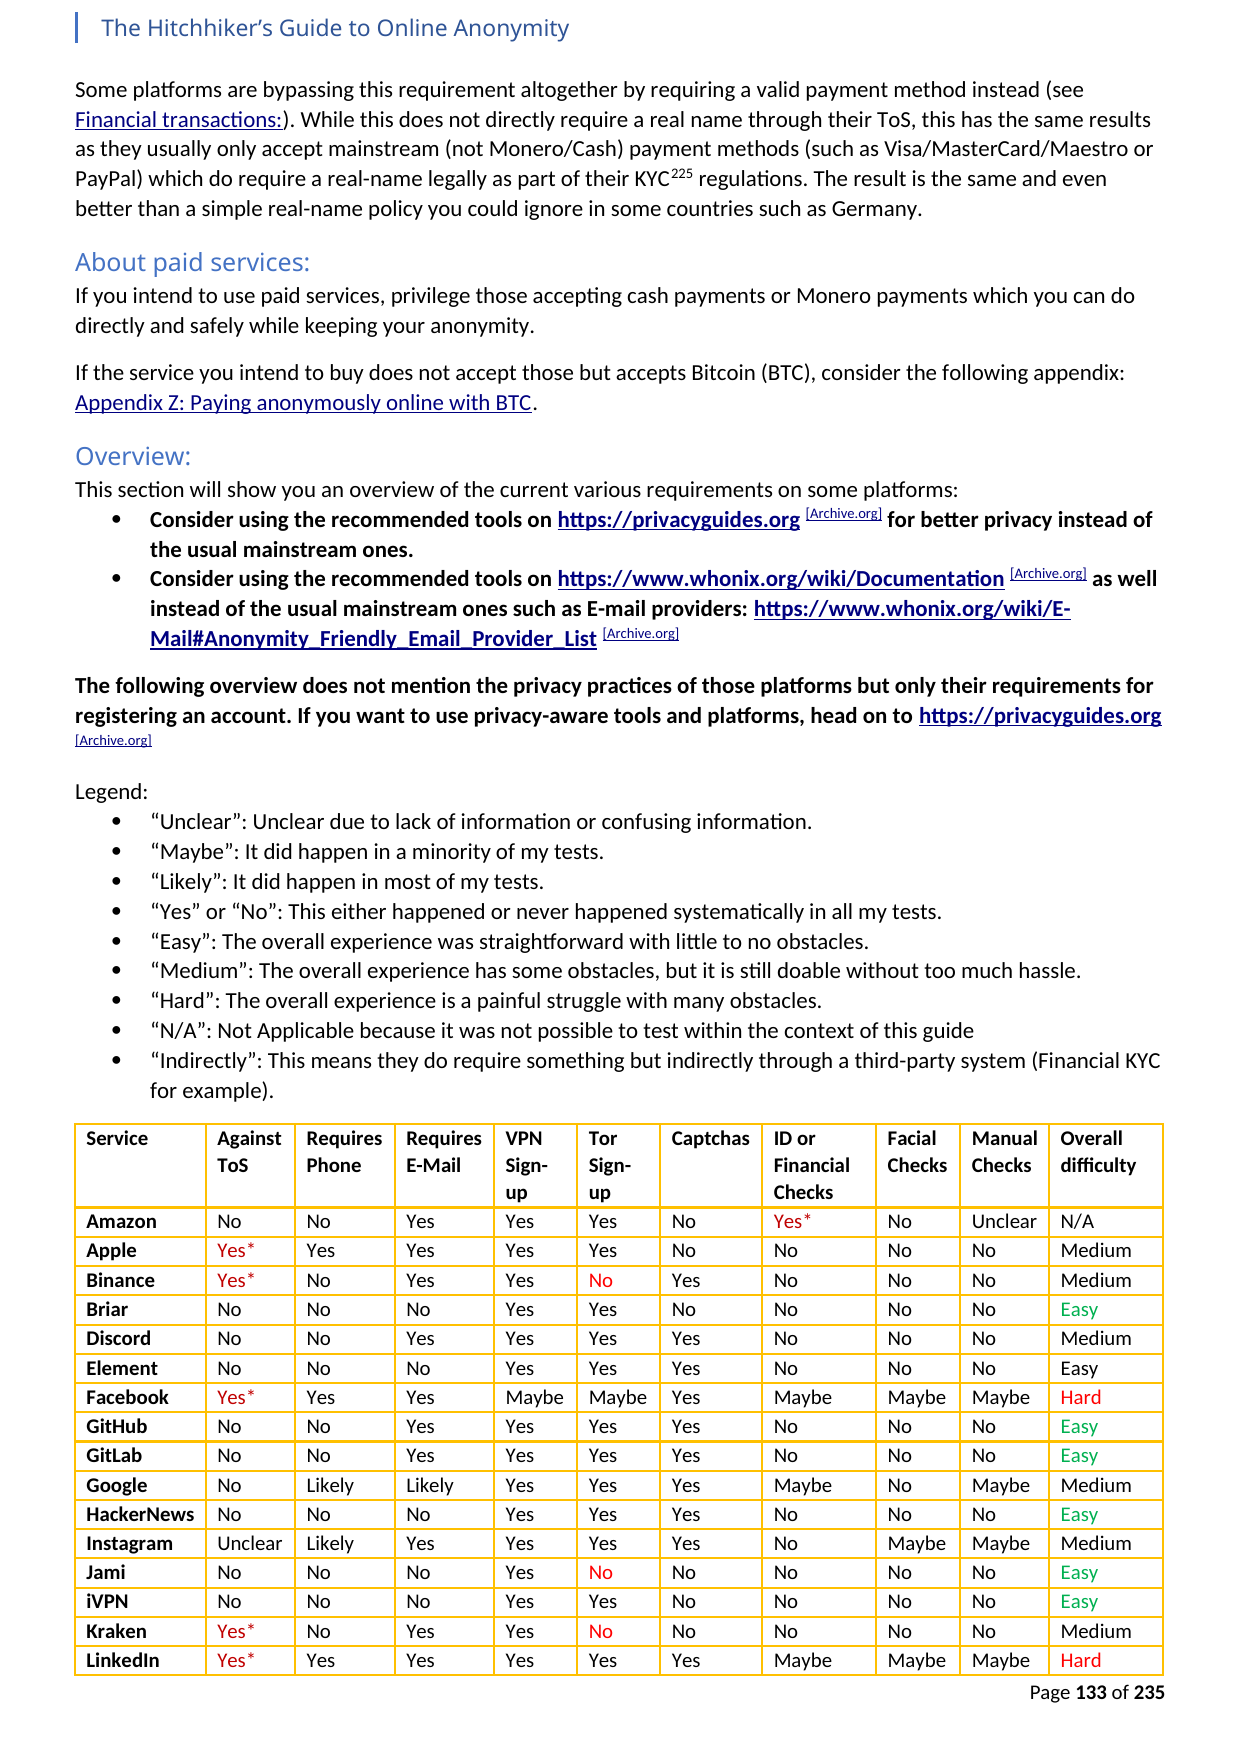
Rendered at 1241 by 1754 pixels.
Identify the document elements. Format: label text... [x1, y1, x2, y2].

table_cell Yes [661, 1326, 761, 1353]
table_cell No [961, 1326, 1048, 1353]
table_cell Yes [495, 1326, 576, 1353]
table_cell Yes [578, 1413, 659, 1440]
table_header Against ToS [207, 1125, 294, 1206]
table_cell Maybe [961, 1472, 1048, 1499]
table_cell Unclear [207, 1530, 294, 1557]
list Consider using the recommended tools on https://privacyguides.org [Archive.org] for better privacy instead of the usual mainstream ones. [112, 505, 1165, 563]
table_cell No [207, 1559, 294, 1587]
table_cell Yes* [207, 1647, 294, 1674]
table_cell Easy [1050, 1443, 1162, 1470]
table_cell No [763, 1501, 875, 1528]
table_cell Yes* [207, 1384, 294, 1411]
table_cell No [961, 1501, 1048, 1528]
table_cell Jami [76, 1559, 205, 1587]
table_cell Yes [661, 1413, 761, 1440]
table_cell Yes [396, 1209, 493, 1236]
table_cell No [578, 1618, 659, 1645]
table_cell Yes [661, 1472, 761, 1499]
table_cell LinkedIn [76, 1647, 205, 1674]
table_cell Yes* [763, 1209, 875, 1236]
table_cell Maybe [578, 1384, 659, 1411]
table_cell Yes* [207, 1267, 294, 1294]
list Consider using the recommended tools on https://www.whonix.org/wiki/Documentation [Archive.org] as well instead of the usual mainstream ones such as E-mail providers: https://www.whonix.org/wiki/E-Mail#Anonymity_Friendly_Email_Provider_List [Archive.org] [112, 564, 1165, 652]
table_cell Maybe [961, 1647, 1048, 1674]
table_cell No [877, 1209, 959, 1236]
table_cell Yes [495, 1530, 576, 1557]
table_cell Hard [1050, 1647, 1162, 1674]
table_cell No [207, 1443, 294, 1470]
table_cell Maybe [763, 1384, 875, 1411]
table_header Requires Phone [296, 1125, 394, 1206]
table_cell No [296, 1443, 394, 1470]
table_cell Instagram [76, 1530, 205, 1557]
table_cell Yes* [207, 1238, 294, 1265]
table_cell Yes [578, 1238, 659, 1265]
table_cell Yes [396, 1443, 493, 1470]
table_cell Easy [1050, 1589, 1162, 1616]
table_cell Easy [1050, 1501, 1162, 1528]
table_cell No [396, 1501, 493, 1528]
table_cell No [763, 1589, 875, 1616]
table_cell Yes [495, 1413, 576, 1440]
table_cell Medium [1050, 1267, 1162, 1294]
text This section will show you an overview of the current various requirements on some platforms: [75, 475, 1165, 503]
table_cell Maybe [763, 1472, 875, 1499]
table_cell Yes [495, 1296, 576, 1323]
table_header ID or Financial Checks [763, 1125, 875, 1206]
text If the service you intend to buy does not accept those but accepts Bitcoin (BTC), consider the following appendix: Appendix Z: Paying anonymously online with BTC. [75, 358, 1165, 416]
table_cell Yes [495, 1589, 576, 1616]
table_cell Yes [661, 1647, 761, 1674]
table_cell No [207, 1472, 294, 1499]
table_cell Yes [396, 1530, 493, 1557]
table_cell No [207, 1296, 294, 1323]
table_cell Maybe [961, 1530, 1048, 1557]
table_cell Apple [76, 1238, 205, 1265]
text If you intend to use paid services, privilege those accepting cash payments or Monero payments which you can do directly and safely while keeping your anonymity. [75, 281, 1165, 339]
table_cell No [661, 1238, 761, 1265]
table_cell Yes [578, 1589, 659, 1616]
table_cell Discord [76, 1326, 205, 1353]
table_cell Maybe [877, 1384, 959, 1411]
table_cell Yes [578, 1530, 659, 1557]
table_cell N/A [1050, 1209, 1162, 1236]
table_cell Yes [661, 1443, 761, 1470]
table_cell No [763, 1296, 875, 1323]
table_cell Yes [661, 1530, 761, 1557]
table_cell No [763, 1443, 875, 1470]
list “Easy”: The overall experience was straightforward with little to no obstacles. [112, 927, 1165, 955]
table_cell Yes [661, 1501, 761, 1528]
table_cell Yes [661, 1267, 761, 1294]
table_cell No [578, 1559, 659, 1587]
table_cell Yes [396, 1267, 493, 1294]
table_cell Yes [495, 1209, 576, 1236]
table_cell Maybe [961, 1384, 1048, 1411]
table_header Overall difficulty [1050, 1125, 1162, 1206]
table_cell GitLab [76, 1443, 205, 1470]
table_header Manual Checks [961, 1125, 1048, 1206]
table_cell No [877, 1326, 959, 1353]
table_cell Medium [1050, 1326, 1162, 1353]
table_cell No [296, 1326, 394, 1353]
table_cell Yes [578, 1326, 659, 1353]
table_cell No [296, 1296, 394, 1323]
table_cell Medium [1050, 1238, 1162, 1265]
text Some platforms are bypassing this requirement altogether by requiring a valid payment method instead (see Financial transactions:). While this does not directly require a real name through their ToS, this has the same results as they usually only accept mainstream (not Monero/Cash) payment methods (such as Visa/MasterCard/Maestro or PayPal) which do require a real-name legally as part of their KYC225 regulations. The result is the same and even better than a simple real-name policy you could ignore in some countries such as Germany. [75, 75, 1165, 222]
table_cell Binance [76, 1267, 205, 1294]
table_cell Kraken [76, 1618, 205, 1645]
table_cell No [961, 1238, 1048, 1265]
table_cell No [961, 1355, 1048, 1382]
table_cell Yes [296, 1384, 394, 1411]
table_cell No [877, 1501, 959, 1528]
table_cell Google [76, 1472, 205, 1499]
table_cell No [763, 1238, 875, 1265]
table_cell Maybe [495, 1384, 576, 1411]
text The following overview does not mention the privacy practices of those platforms but only their requirements for registering an account. If you want to use privacy-aware tools and platforms, head on to https://privacyguides.org [Archive.org] [75, 671, 1165, 759]
list “Hard”: The overall experience is a painful struggle with many obstacles. [112, 987, 1165, 1014]
table_cell No [296, 1209, 394, 1236]
table_cell No [877, 1443, 959, 1470]
table_cell No [207, 1413, 294, 1440]
table_cell No [296, 1267, 394, 1294]
table_cell No [296, 1501, 394, 1528]
table_cell No [296, 1355, 394, 1382]
table_cell Likely [296, 1530, 394, 1557]
list “Maybe”: It did happen in a minority of my tests. [112, 837, 1165, 865]
table_cell Yes [661, 1355, 761, 1382]
table_cell Yes [578, 1355, 659, 1382]
table_cell Likely [396, 1472, 493, 1499]
table_cell No [877, 1559, 959, 1587]
table_cell Facebook [76, 1384, 205, 1411]
table_cell No [661, 1296, 761, 1323]
table_cell Yes [495, 1443, 576, 1470]
table_cell Yes [578, 1296, 659, 1323]
table_cell No [877, 1267, 959, 1294]
table_cell No [877, 1355, 959, 1382]
list “Yes” or “No”: This either happened or never happened systematically in all my tests. [112, 897, 1165, 925]
subtitle About paid services: [75, 245, 1165, 279]
table_header Facial Checks [877, 1125, 959, 1206]
table_cell No [661, 1618, 761, 1645]
table_cell Maybe [763, 1647, 875, 1674]
table_cell No [763, 1413, 875, 1440]
table_cell HackerNews [76, 1501, 205, 1528]
table_cell Yes [396, 1618, 493, 1645]
subtitle Overview: [75, 438, 1165, 473]
table_cell Yes [396, 1413, 493, 1440]
table_cell Easy [1050, 1296, 1162, 1323]
table_cell Yes [578, 1501, 659, 1528]
table_cell No [961, 1443, 1048, 1470]
table_cell No [396, 1589, 493, 1616]
table_cell Element [76, 1355, 205, 1382]
table_cell No [396, 1355, 493, 1382]
table_cell Amazon [76, 1209, 205, 1236]
list “Unclear”: Unclear due to lack of information or confusing information. [112, 807, 1165, 835]
table_cell Yes [495, 1647, 576, 1674]
table_cell Medium [1050, 1530, 1162, 1557]
table_cell No [763, 1326, 875, 1353]
table_cell No [661, 1559, 761, 1587]
table_cell No [763, 1530, 875, 1557]
table_header Tor Sign-up [578, 1125, 659, 1206]
table_cell Medium [1050, 1472, 1162, 1499]
table_cell Maybe [877, 1647, 959, 1674]
table_cell No [961, 1618, 1048, 1645]
table_cell No [296, 1589, 394, 1616]
table_cell No [877, 1413, 959, 1440]
table_cell No [396, 1296, 493, 1323]
table_cell Yes [495, 1267, 576, 1294]
table_cell Yes [578, 1443, 659, 1470]
table_cell Yes [495, 1238, 576, 1265]
table_cell No [207, 1589, 294, 1616]
table_cell Briar [76, 1296, 205, 1323]
table_cell Easy [1050, 1559, 1162, 1587]
table_cell No [661, 1589, 761, 1616]
table_cell Yes [495, 1559, 576, 1587]
list “N/A”: Not Applicable because it was not possible to test within the context of this guide [112, 1016, 1165, 1044]
table_header Captchas [661, 1125, 761, 1206]
table_cell No [961, 1413, 1048, 1440]
table_cell GitHub [76, 1413, 205, 1440]
table_cell No [763, 1618, 875, 1645]
table_cell Unclear [961, 1209, 1048, 1236]
table_cell No [661, 1209, 761, 1236]
table_cell Yes [495, 1501, 576, 1528]
table_cell No [578, 1267, 659, 1294]
table_cell Yes* [207, 1618, 294, 1645]
table_cell Yes [396, 1647, 493, 1674]
table_header Service [76, 1125, 205, 1206]
table_cell Yes [396, 1384, 493, 1411]
table_cell Yes [396, 1326, 493, 1353]
table_cell Yes [578, 1647, 659, 1674]
table_cell Yes [578, 1472, 659, 1499]
table_cell No [207, 1326, 294, 1353]
table_cell Yes [661, 1384, 761, 1411]
table_cell iVPN [76, 1589, 205, 1616]
table_cell No [877, 1296, 959, 1323]
table_cell Yes [296, 1647, 394, 1674]
table_header Requires E-Mail [396, 1125, 493, 1206]
text Legend: [75, 777, 1165, 805]
table_cell Yes [495, 1472, 576, 1499]
table_cell Yes [396, 1238, 493, 1265]
table_cell No [296, 1559, 394, 1587]
table_cell No [763, 1267, 875, 1294]
table_cell No [207, 1355, 294, 1382]
table_cell No [396, 1559, 493, 1587]
list “Likely”: It did happen in most of my tests. [112, 867, 1165, 895]
table_cell No [763, 1355, 875, 1382]
table_cell No [877, 1589, 959, 1616]
table_cell No [296, 1618, 394, 1645]
table_cell Yes [578, 1209, 659, 1236]
table_cell No [296, 1413, 394, 1440]
table_cell No [877, 1472, 959, 1499]
table_cell Medium [1050, 1618, 1162, 1645]
table_cell No [877, 1618, 959, 1645]
list “Indirectly”: This means they do require something but indirectly through a third-party system (Financial KYC for example). [112, 1046, 1165, 1104]
table_cell No [763, 1559, 875, 1587]
table_header VPN Sign-up [495, 1125, 576, 1206]
table_cell Yes [296, 1238, 394, 1265]
table_cell No [877, 1238, 959, 1265]
table_cell Yes [495, 1618, 576, 1645]
table_cell Likely [296, 1472, 394, 1499]
table_cell No [961, 1589, 1048, 1616]
table_cell Yes [495, 1355, 576, 1382]
table_cell No [961, 1559, 1048, 1587]
table_cell Maybe [877, 1530, 959, 1557]
table_cell Easy [1050, 1413, 1162, 1440]
table_cell No [207, 1501, 294, 1528]
list “Medium”: The overall experience has some obstacles, but it is still doable without too much hassle. [112, 957, 1165, 985]
table_cell No [961, 1296, 1048, 1323]
table_cell No [207, 1209, 294, 1236]
table_cell Easy [1050, 1355, 1162, 1382]
table_cell No [961, 1267, 1048, 1294]
table_cell Hard [1050, 1384, 1162, 1411]
